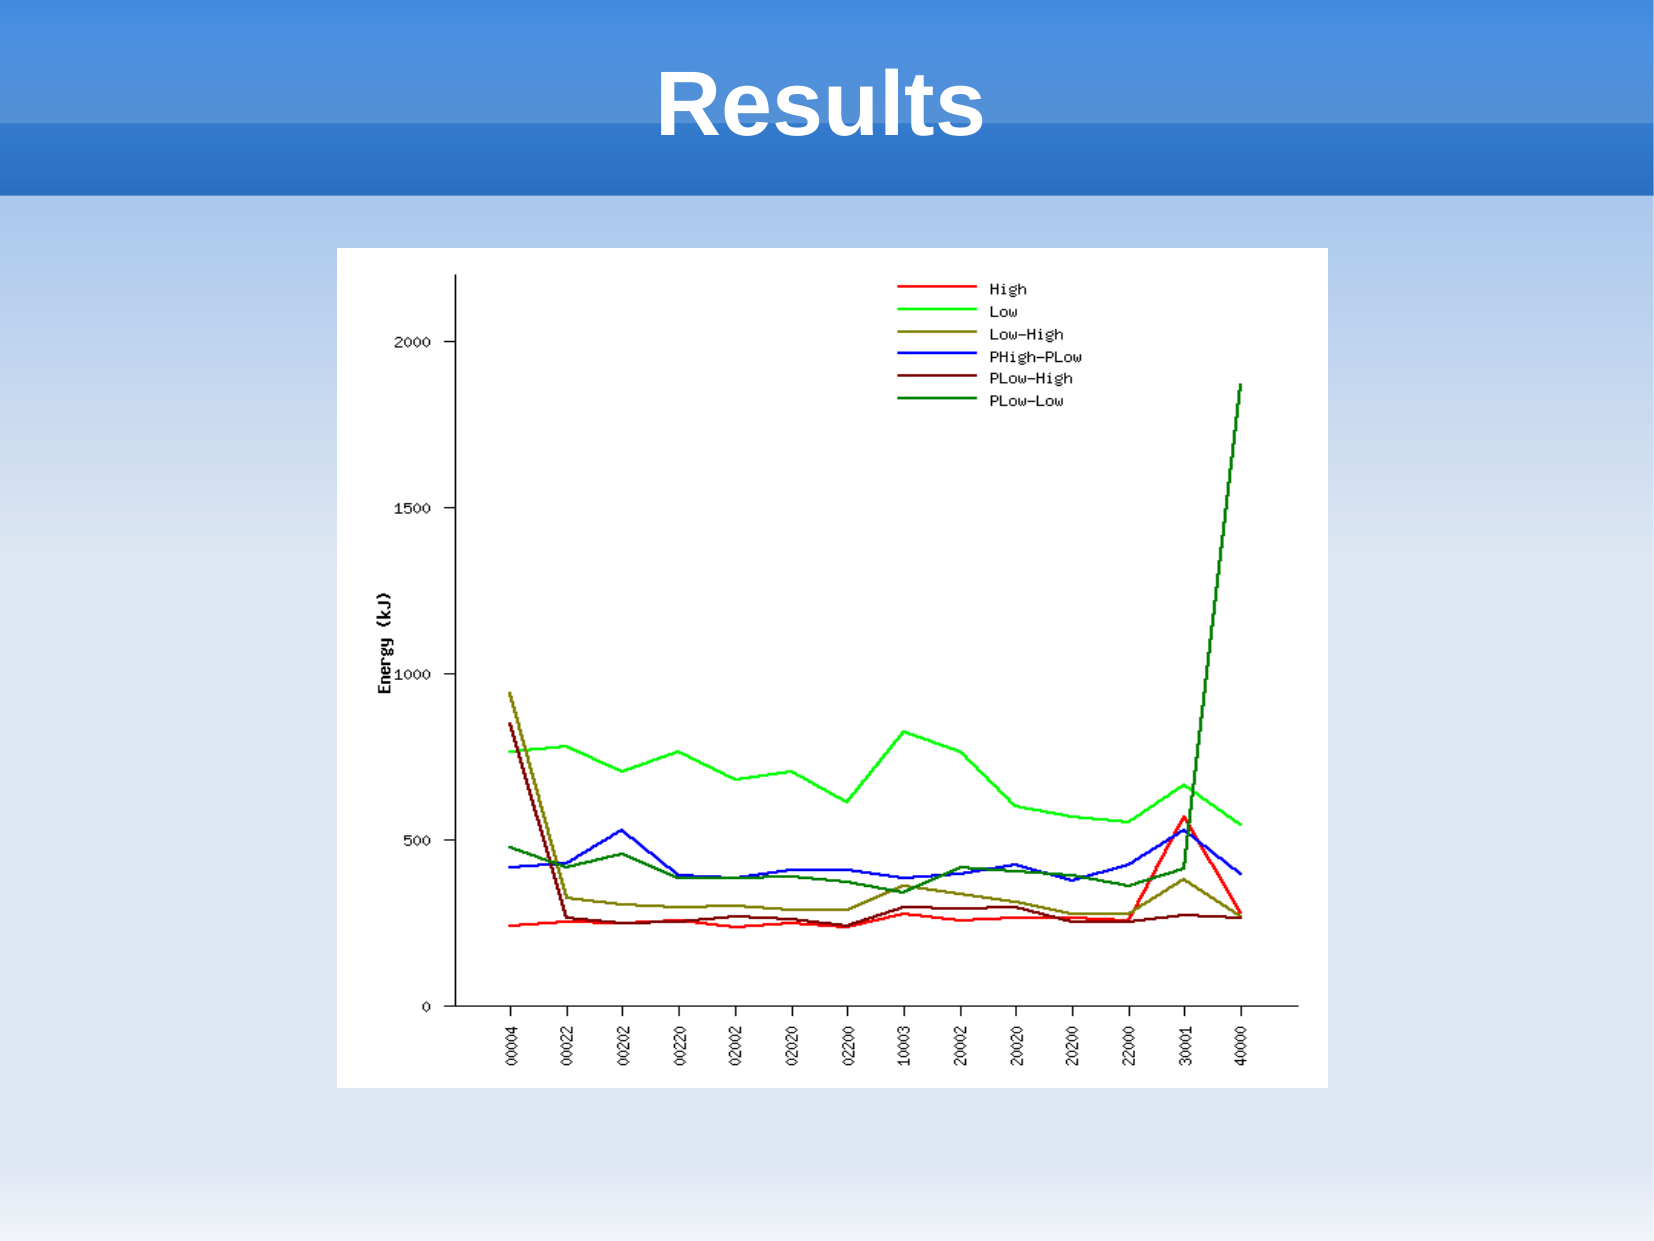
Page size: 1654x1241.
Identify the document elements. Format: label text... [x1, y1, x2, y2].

picture [0, 0, 1654, 1241]
title Results [76, 0, 1565, 208]
